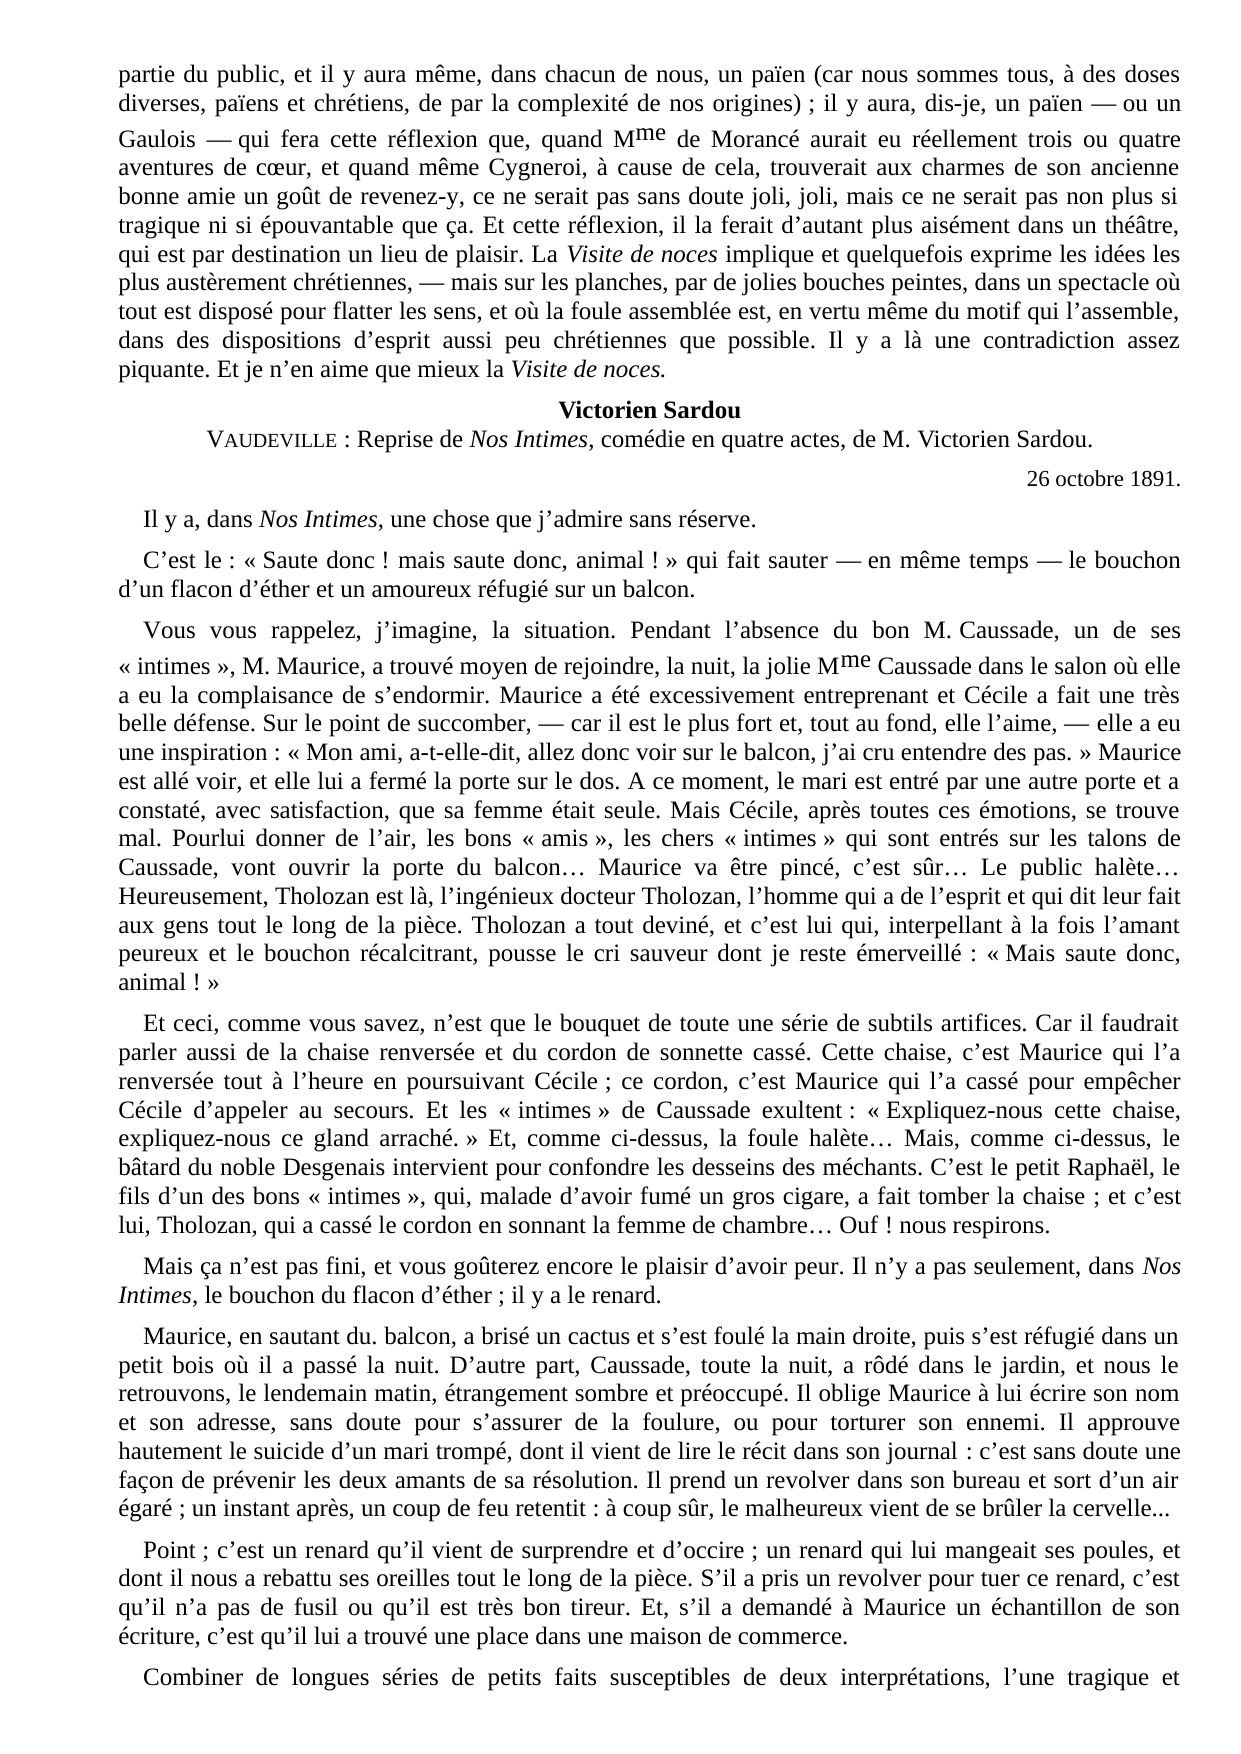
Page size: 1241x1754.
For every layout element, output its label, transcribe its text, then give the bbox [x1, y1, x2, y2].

subtitle Victorien Sardou [118, 395, 1181, 424]
text Mais ça n’est pas fini, et vous goûterez encore le plaisir d’avoir peur. Il n’y a pas seulement, dans Nos Intimes, le bouchon du flacon d’éther ; il y a le renard. [118, 1251, 1181, 1308]
text Et ceci, comme vous savez, n’est que le bouquet de toute une série de subtils artifices. Car il faudrait parler aussi de la chaise renversée et du cordon de sonnette cassé. Cette chaise, c’est Maurice qui l’a renversée tout à l’heure en poursuivant Cécile ; ce cordon, c’est Maurice qui l’a cassé pour empêcher Cécile d’appeler au secours. Et les « intimes » de Caussade exultent : « Expliquez-nous cette chaise, expliquez-nous ce gland arraché. » Et, comme ci-dessus, la foule halète… Mais, comme ci-dessus, le bâtard du noble Desgenais intervient pour confondre les desseins des méchants. C’est le petit Raphaël, le fils d’un des bons « intimes », qui, malade d’avoir fumé un gros cigare, a fait tomber la chaise ; et c’est lui, Tholozan, qui a cassé le cordon en sonnant la femme de chambre… Ouf ! nous respirons. [118, 1008, 1181, 1238]
text Il y a, dans Nos Intimes, une chose que j’admire sans réserve. [118, 504, 1181, 533]
subtitle Vaudeville : Reprise de Nos Intimes, comédie en quatre actes, de M. Victorien Sardou. [118, 424, 1181, 452]
text 26 octobre 1891. [118, 465, 1181, 491]
text Point ; c’est un renard qu’il vient de surprendre et d’occire ; un renard qui lui mangeait ses poules, et dont il nous a rebattu ses oreilles tout le long de la pièce. S’il a pris un revolver pour tuer ce renard, c’est qu’il n’a pas de fusil ou qu’il est très bon tireur. Et, s’il a demandé à Maurice un échantillon de son écriture, c’est qu’il lui a trouvé une place dans une maison de commerce. [118, 1535, 1181, 1650]
text partie du public, et il y aura même, dans chacun de nous, un païen (car nous sommes tous, à des doses diverses, païens et chrétiens, de par la complexité de nos origines) ; il y aura, dis-je, un païen — ou un Gaulois — qui fera cette réflexion que, quand Mme de Morancé aurait eu réellement trois ou quatre aventures de cœur, et quand même Cygneroi, à cause de cela, trouverait aux charmes de son ancienne bonne amie un goût de revenez-y, ce ne serait pas sans doute joli, joli, mais ce ne serait pas non plus si tragique ni si épouvantable que ça. Et cette réflexion, il la ferait d’autant plus aisément dans un théâtre, qui est par destination un lieu de plaisir. La Visite de noces implique et quelquefois exprime les idées les plus austèrement chrétiennes, — mais sur les planches, par de jolies bouches peintes, dans un spectacle où tout est disposé pour flatter les sens, et où la foule assemblée est, en vertu même du motif qui l’assemble, dans des dispositions d’esprit aussi peu chrétiennes que possible. Il y a là une contradiction assez piquante. Et je n’en aime que mieux la Visite de noces. [118, 59, 1181, 382]
text C’est le : « Saute donc ! mais saute donc, animal ! » qui fait sauter — en même temps — le bouchon d’un flacon d’éther et un amoureux réfugié sur un balcon. [118, 545, 1181, 603]
text Maurice, en sautant du. balcon, a brisé un cactus et s’est foulé la main droite, puis s’est réfugié dans un petit bois où il a passé la nuit. D’autre part, Caussade, toute la nuit, a rôdé dans le jardin, et nous le retrouvons, le lendemain matin, étrangement sombre et préoccupé. Il oblige Maurice à lui écrire son nom et son adresse, sans doute pour s’assurer de la foulure, ou pour torturer son ennemi. Il approuve hautement le suicide d’un mari trompé, dont il vient de lire le récit dans son journal : c’est sans doute une façon de prévenir les deux amants de sa résolution. Il prend un revolver dans son bureau et sort d’un air égaré ; un instant après, un coup de feu retentit : à coup sûr, le malheureux vient de se brûler la cervelle... [118, 1321, 1181, 1522]
text Vous vous rappelez, j’imagine, la situation. Pendant l’absence du bon M. Caussade, un de ses « intimes », M. Maurice, a trouvé moyen de rejoindre, la nuit, la jolie Mme Caussade dans le salon où elle a eu la complaisance de s’endormir. Maurice a été excessivement entreprenant et Cécile a fait une très belle défense. Sur le point de succomber, — car il est le plus fort et, tout au fond, elle l’aime, — elle a eu une inspiration : « Mon ami, a-t-elle-dit, allez donc voir sur le balcon, j’ai cru entendre des pas. » Maurice est allé voir, et elle lui a fermé la porte sur le dos. A ce moment, le mari est entré par une autre porte et a constaté, avec satisfaction, que sa femme était seule. Mais Cécile, après toutes ces émotions, se trouve mal. Pourlui donner de l’air, les bons « amis », les chers « intimes » qui sont entrés sur les talons de Caussade, vont ouvrir la porte du balcon… Maurice va être pincé, c’est sûr… Le public halète… Heureusement, Tholozan est là, l’ingénieux docteur Tholozan, l’homme qui a de l’esprit et qui dit leur fait aux gens tout le long de la pièce. Tholozan a tout deviné, et c’est lui qui, interpellant à la fois l’amant peureux et le bouchon récalcitrant, pousse le cri sauveur dont je reste émerveillé : « Mais saute donc, animal ! » [118, 615, 1181, 996]
text Combiner de longues séries de petits faits susceptibles de deux interprétations, l’une tragique et [118, 1662, 1181, 1691]
